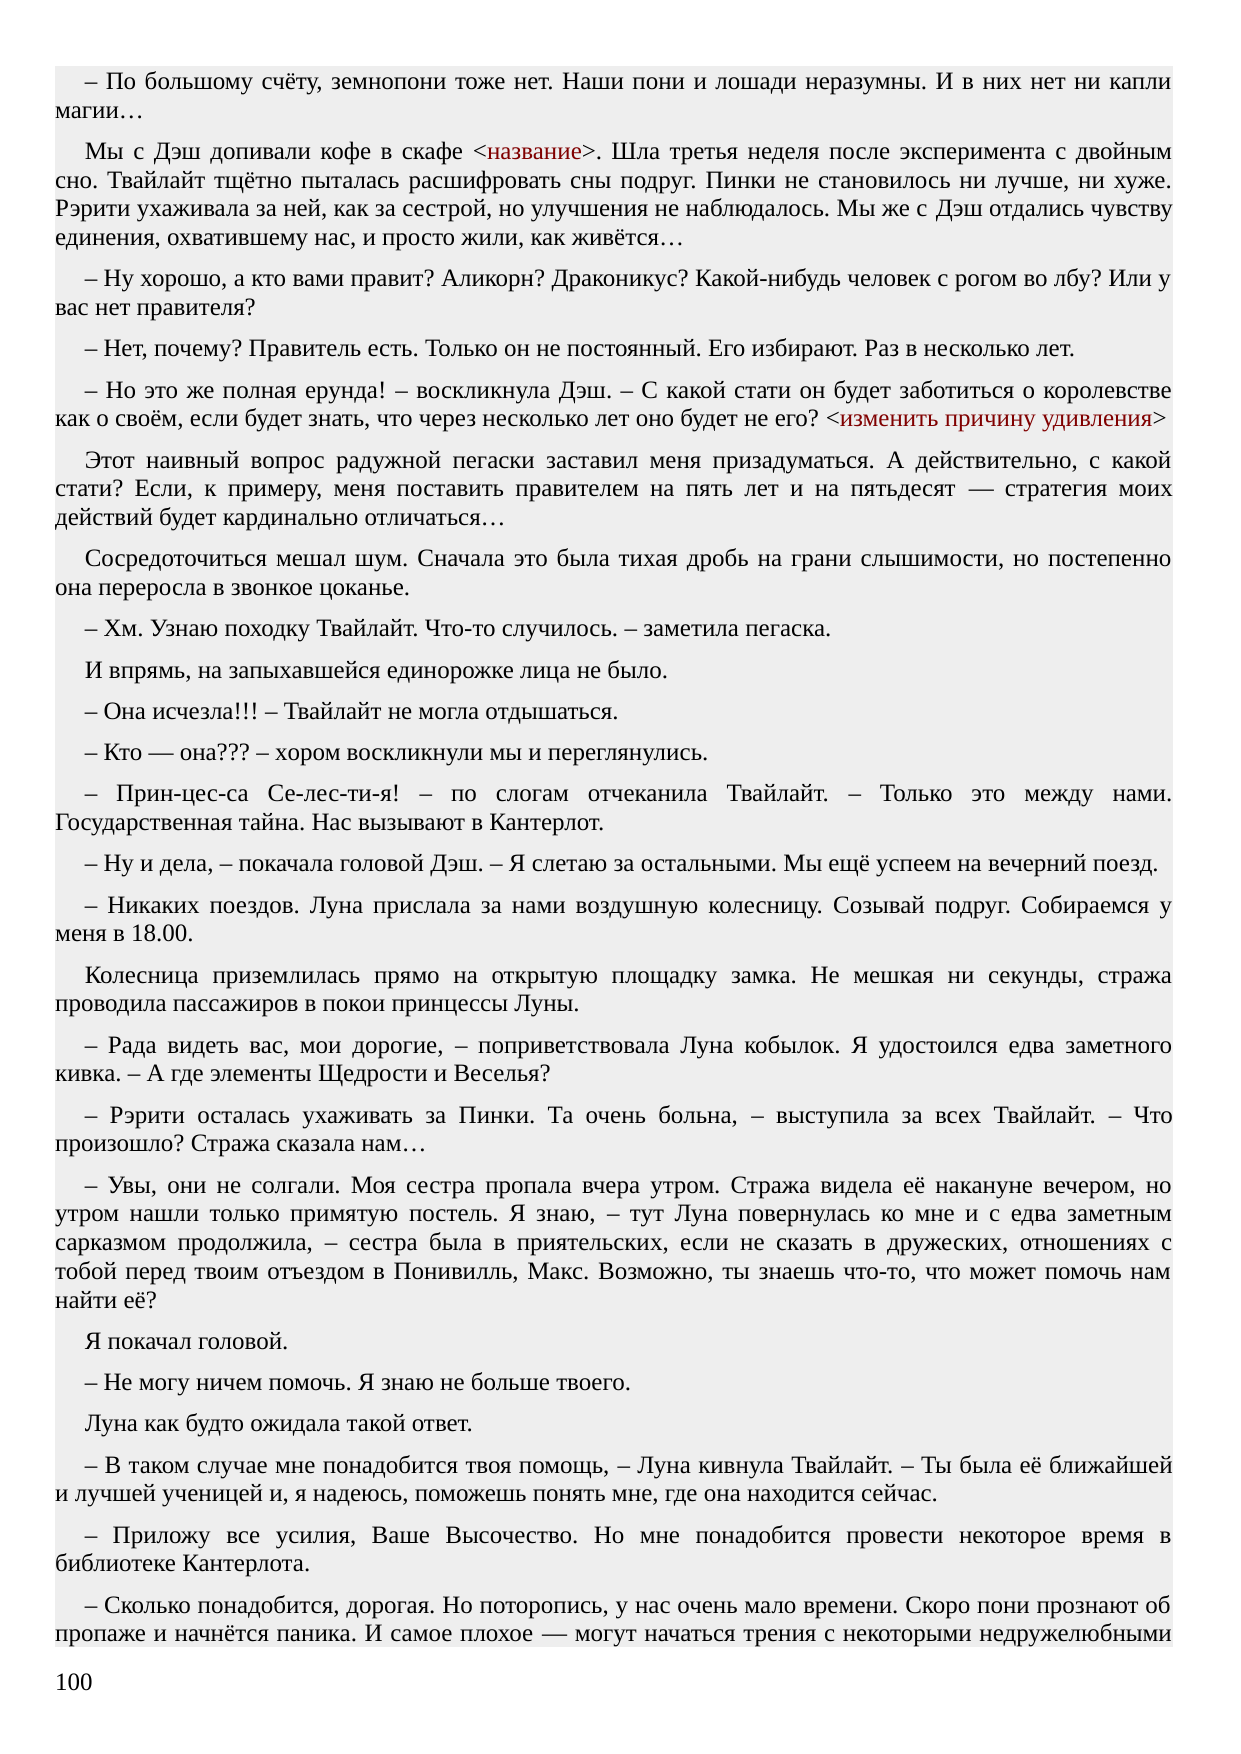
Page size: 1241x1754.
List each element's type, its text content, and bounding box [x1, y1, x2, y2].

text И впрямь, на запыхавшейся единорожке лица не было. [55, 655, 1173, 683]
text Колесница приземлилась прямо на открытую площадку замка. Не мешкая ни секунды, стража проводила пассажиров в покои принцессы Луны. [55, 960, 1173, 1017]
text – Сколько понадобится, дорогая. Но поторопись, у нас очень мало времени. Скоро пони прознают об пропаже и начнётся паника. И самое плохое — могут начаться трения с некоторыми недружелюбными [55, 1590, 1173, 1647]
text – Прин-цес-са Се-лес-ти-я! – по слогам отчеканила Твайлайт. – Только это между нами. Государственная тайна. Нас вызывают в Кантерлот. [55, 778, 1173, 836]
text – Приложу все усилия, Ваше Высочество. Но мне понадобится провести некоторое время в библиотеке Кантерлота. [55, 1520, 1173, 1577]
text – Ну и дела, – покачала головой Дэш. – Я слетаю за остальными. Мы ещё успеем на вечерний поезд. [55, 848, 1173, 877]
text – По большому счёту, земнопони тоже нет. Наши пони и лошади неразумны. И в них нет ни капли магии… [55, 66, 1173, 123]
text – Никаких поездов. Луна прислала за нами воздушную колесницу. Созывай подруг. Собираемся у меня в 18.00. [55, 890, 1173, 947]
text – Она исчезла!!! – Твайлайт не могла отдышаться. [55, 696, 1173, 725]
text – Рэрити осталась ухаживать за Пинки. Та очень больна, – выступила за всех Твайлайт. – Что произошло? Стража сказала нам… [55, 1100, 1173, 1157]
text Этот наивный вопрос радужной пегаски заставил меня призадуматься. А действительно, с какой стати? Если, к примеру, меня поставить правителем на пять лет и на пятьдесят — стратегия моих действий будет кардинально отличаться… [55, 445, 1173, 531]
text Мы с Дэш допивали кофе в cкафе <название>. Шла третья неделя после эксперимента с двойным сно. Твайлайт тщётно пыталась расшифровать сны подруг. Пинки не становилось ни лучше, ни хуже. Рэрити ухаживала за ней, как за сестрой, но улучшения не наблюдалось. Мы же с Дэш отдались чувству единения, охватившему нас, и просто жили, как живётся… [55, 136, 1173, 251]
text Луна как будто ожидала такой ответ. [55, 1408, 1173, 1437]
text – Но это же полная ерунда! – воскликнула Дэш. – С какой стати он будет заботиться о королевстве как о своём, если будет знать, что через несколько лет оно будет не его? <изменить причину удивления> [55, 375, 1173, 432]
text Я покачал головой. [55, 1326, 1173, 1355]
text – Рада видеть вас, мои дорогие, – поприветствовала Луна кобылок. Я удостоился едва заметного кивка. – А где элементы Щедрости и Веселья? [55, 1030, 1173, 1087]
text – Хм. Узнаю походку Твайлайт. Что-то случилось. – заметила пегаска. [55, 613, 1173, 642]
text Сосредоточиться мешал шум. Сначала это была тихая дробь на грани слышимости, но постепенно она переросла в звонкое цоканье. [55, 543, 1173, 601]
text – Не могу ничем помочь. Я знаю не больше твоего. [55, 1367, 1173, 1396]
text – Увы, они не солгали. Моя сестра пропала вчера утром. Стража видела её накануне вечером, но утром нашли только примятую постель. Я знаю, – тут Луна повернулась ко мне и с едва заметным сарказмом продолжила, – сестра была в приятельских, если не сказать в дружеских, отношениях с тобой перед твоим отъездом в Понивилль, Макс. Возможно, ты знаешь что-то, что может помочь нам найти её? [55, 1170, 1173, 1313]
text – Кто — она??? – хором воскликнули мы и переглянулись. [55, 737, 1173, 766]
text – В таком случае мне понадобится твоя помощь, – Луна кивнула Твайлайт. – Ты была её ближайшей и лучшей ученицей и, я надеюсь, поможешь понять мне, где она находится сейчас. [55, 1450, 1173, 1507]
text – Ну хорошо, а кто вами правит? Аликорн? Драконикус? Какой-нибудь человек с рогом во лбу? Или у вас нет правителя? [55, 263, 1173, 321]
text – Нет, почему? Правитель есть. Только он не постоянный. Его избирают. Раз в несколько лет. [55, 333, 1173, 362]
